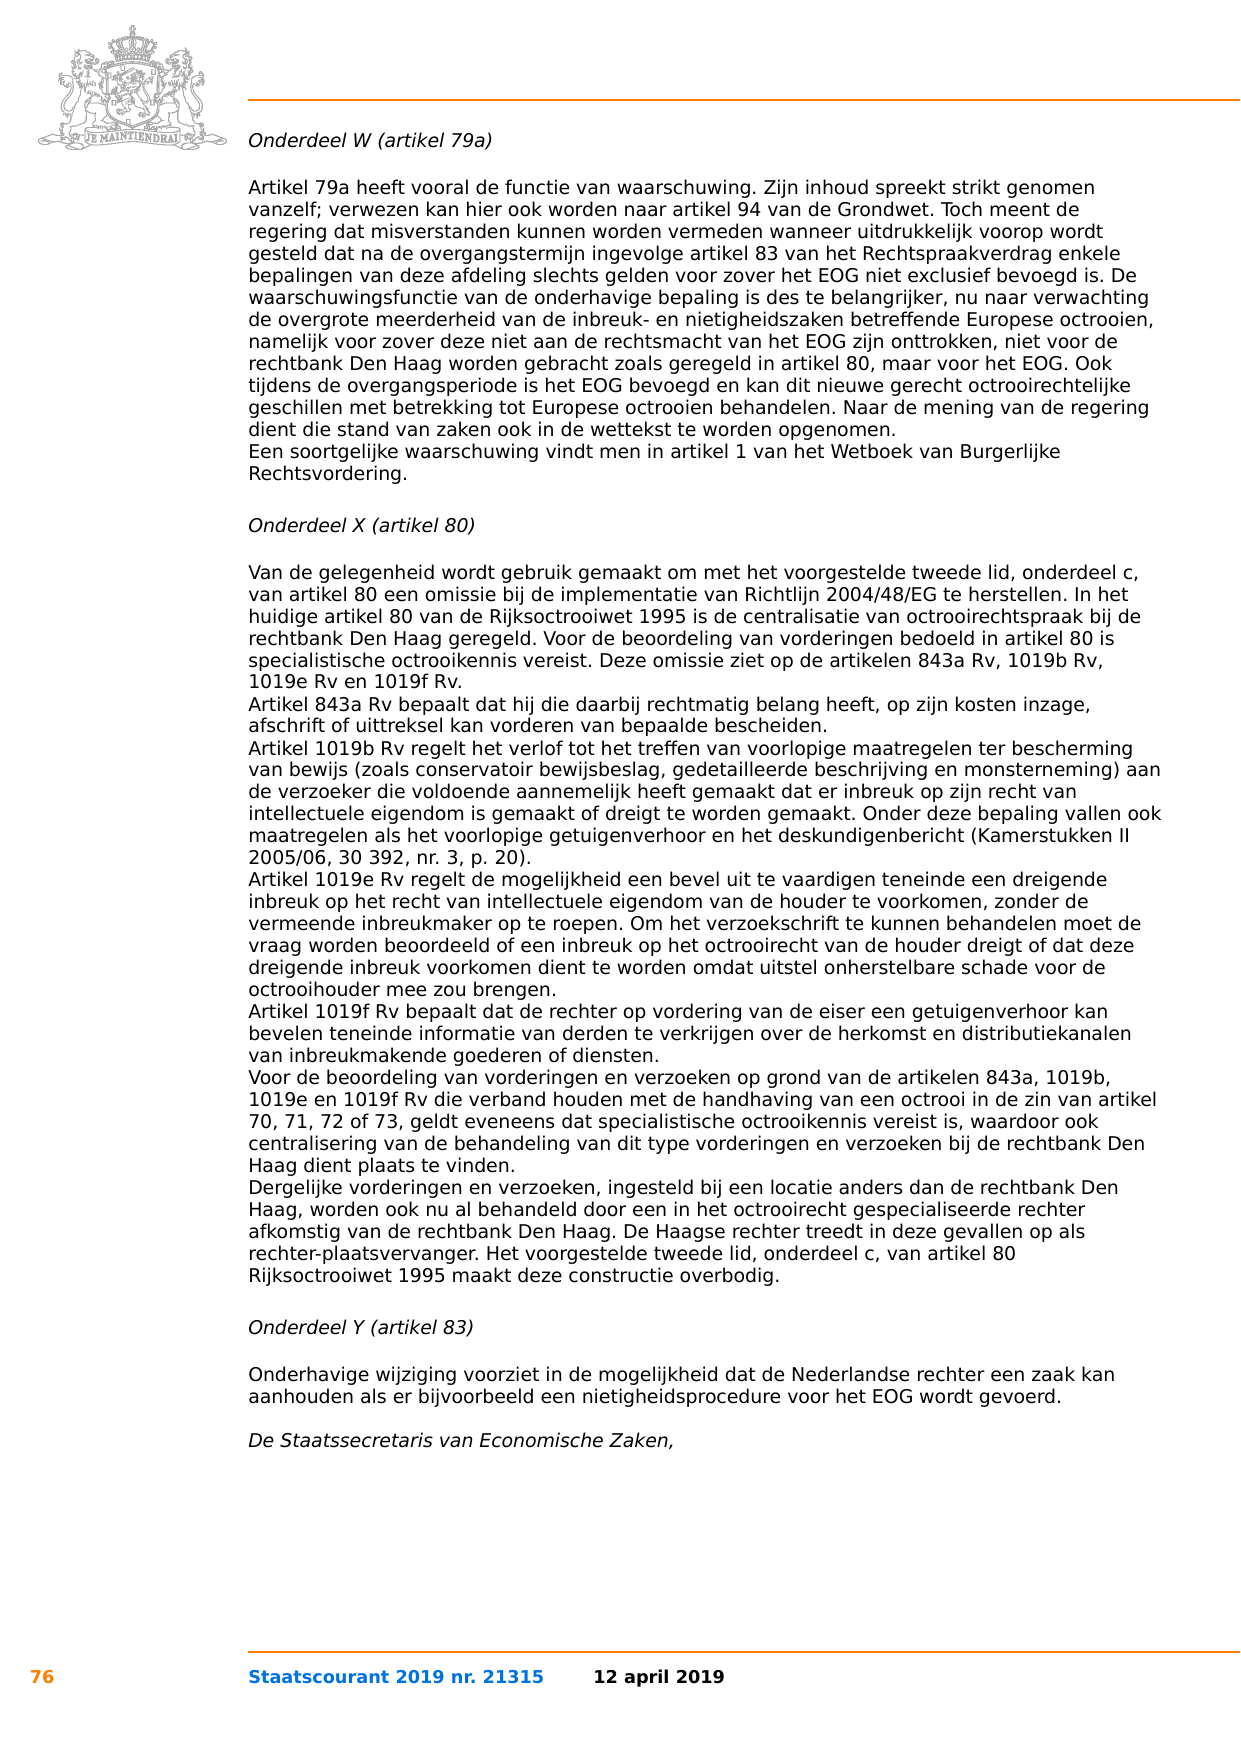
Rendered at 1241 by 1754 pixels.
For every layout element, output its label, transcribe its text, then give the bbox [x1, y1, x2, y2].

text Artikel 1019e Rv regelt de mogelijkheid een bevel uit te vaardigen teneinde een dreigende inbreuk op het recht van intellectuele eigendom van de houder te voorkomen, zonder de vermeende inbreukmaker op te roepen. Om het verzoekschrift te kunnen behandelen moet de vraag worden beoordeeld of een inbreuk op het octrooirecht van de houder dreigt of dat deze dreigende inbreuk voorkomen dient te worden omdat uitstel onherstelbare schade voor de octrooihouder mee zou brengen. [248, 869, 1163, 1001]
text Voor de beoordeling van vorderingen en verzoeken op grond van de artikelen 843a, 1019b, 1019e en 1019f Rv die verband houden met de handhaving van een octrooi in de zin van artikel 70, 71, 72 of 73, geldt eveneens dat specialistische octrooikennis vereist is, waardoor ook centralisering van de behandeling van dit type vorderingen en verzoeken bij de rechtbank Den Haag dient plaats te vinden. [248, 1067, 1163, 1177]
subtitle Onderdeel X (artikel 80) [248, 514, 1163, 537]
text Onderhavige wijziging voorziet in de mogelijkheid dat de Nederlandse rechter een zaak kan aanhouden als er bijvoorbeeld een nietigheidsprocedure voor het EOG wordt gevoerd. [248, 1364, 1163, 1408]
text Van de gelegenheid wordt gebruik gemaakt om met het voorgestelde tweede lid, onderdeel c, van artikel 80 een omissie bij de implementatie van Richtlijn 2004/48/EG te herstellen. In het huidige artikel 80 van de Rijksoctrooiwet 1995 is de centralisatie van octrooirechtspraak bij de rechtbank Den Haag geregeld. Voor de beoordeling van vorderingen bedoeld in artikel 80 is specialistische octrooikennis vereist. Deze omissie ziet op de artikelen 843a Rv, 1019b Rv, 1019e Rv en 1019f Rv. [248, 562, 1163, 693]
text Artikel 79a heeft vooral de functie van waarschuwing. Zijn inhoud spreekt strikt genomen vanzelf; verwezen kan hier ook worden naar artikel 94 van de Grondwet. Toch meent de regering dat misverstanden kunnen worden vermeden wanneer uitdrukkelijk voorop wordt gesteld dat na de overgangstermijn ingevolge artikel 83 van het Rechtspraakverdrag enkele bepalingen van deze afdeling slechts gelden voor zover het EOG niet exclusief bevoegd is. De waarschuwingsfunctie van de onderhavige bepaling is des te belangrijker, nu naar verwachting de overgrote meerderheid van de inbreuk- en nietigheidszaken betreffende Europese octrooien, namelijk voor zover deze niet aan de rechtsmacht van het EOG zijn onttrokken, niet voor de rechtbank Den Haag worden gebracht zoals geregeld in artikel 80, maar voor het EOG. Ook tijdens de overgangsperiode is het EOG bevoegd en kan dit nieuwe gerecht octrooirechtelijke geschillen met betrekking tot Europese octrooien behandelen. Naar de mening van de regering dient die stand van zaken ook in de wettekst te worden opgenomen. [248, 177, 1163, 441]
text Artikel 1019b Rv regelt het verlof tot het treffen van voorlopige maatregelen ter bescherming van bewijs (zoals conservatoir bewijsbeslag, gedetailleerde beschrijving en monsterneming) aan de verzoeker die voldoende aannemelijk heeft gemaakt dat er inbreuk op zijn recht van intellectuele eigendom is gemaakt of dreigt te worden gemaakt. Onder deze bepaling vallen ook maatregelen als het voorlopige getuigenverhoor en het deskundigenbericht (Kamerstukken II 2005/06, 30 392, nr. 3, p. 20). [248, 737, 1163, 869]
text De Staatssecretaris van Economische Zaken, [248, 1430, 1163, 1452]
subtitle Onderdeel W (artikel 79a) [248, 130, 1163, 152]
picture [38, 25, 227, 150]
text Dergelijke vorderingen en verzoeken, ingesteld bij een locatie anders dan de rechtbank Den Haag, worden ook nu al behandeld door een in het octrooirecht gespecialiseerde rechter afkomstig van de rechtbank Den Haag. De Haagse rechter treedt in deze gevallen op als rechter-plaatsvervanger. Het voorgestelde tweede lid, onderdeel c, van artikel 80 Rijksoctrooiwet 1995 maakt deze constructie overbodig. [248, 1177, 1163, 1287]
text Een soortgelijke waarschuwing vindt men in artikel 1 van het Wetboek van Burgerlijke Rechtsvordering. [248, 441, 1163, 484]
text Artikel 1019f Rv bepaalt dat de rechter op vordering van de eiser een getuigenverhoor kan bevelen teneinde informatie van derden te verkrijgen over de herkomst en distributiekanalen van inbreukmakende goederen of diensten. [248, 1001, 1163, 1067]
subtitle Onderdeel Y (artikel 83) [248, 1317, 1163, 1339]
text Artikel 843a Rv bepaalt dat hij die daarbij rechtmatig belang heeft, op zijn kosten inzage, afschrift of uittreksel kan vorderen van bepaalde bescheiden. [248, 693, 1163, 737]
